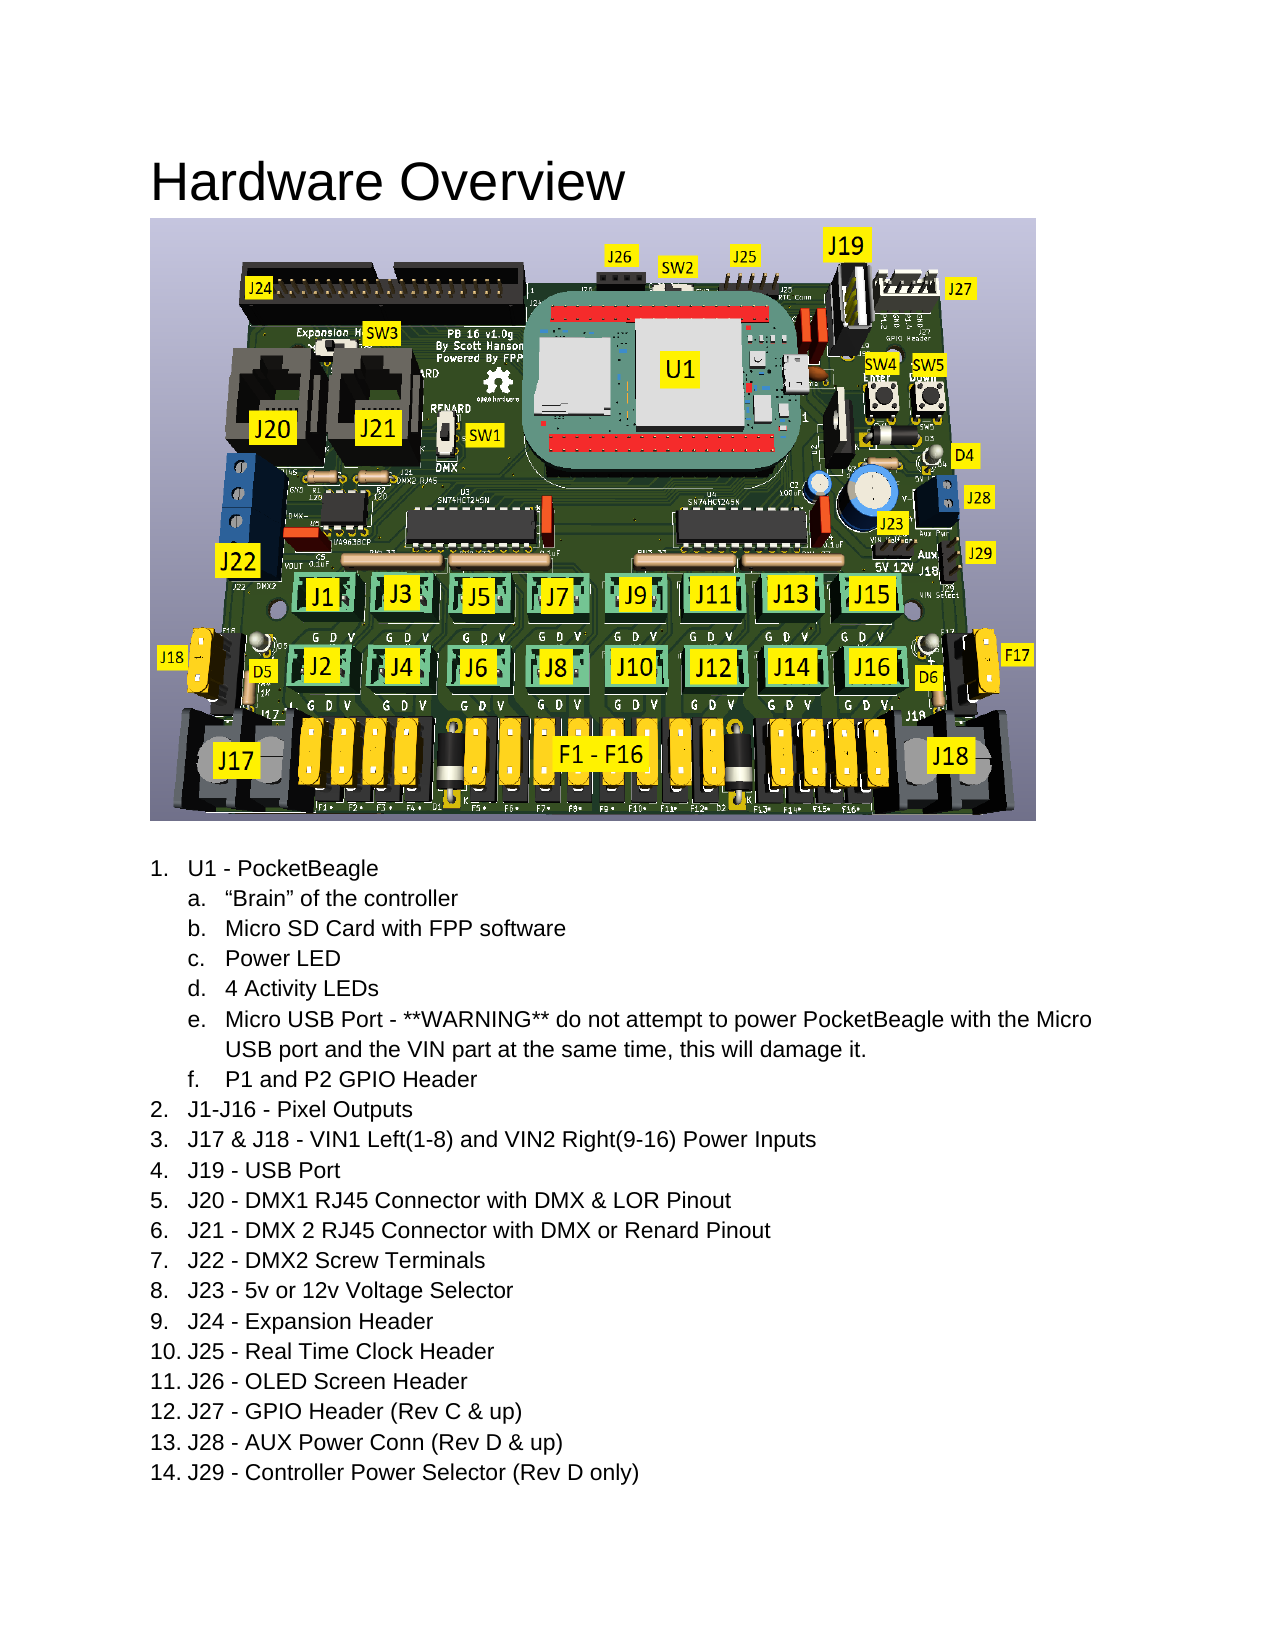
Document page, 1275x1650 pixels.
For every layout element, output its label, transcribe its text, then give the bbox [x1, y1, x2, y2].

list U1 - PocketBeagle [150, 854, 1125, 881]
list J21 - DMX 2 RJ45 Connector with DMX or Renard Pinout [150, 1217, 1125, 1243]
list J1-J16 - Pixel Outputs [150, 1096, 1125, 1123]
list Micro SD Card with FPP software [187, 915, 1125, 941]
list 4 Activity LEDs [187, 975, 1125, 1002]
list J26 - OLED Screen Header [150, 1368, 1125, 1394]
list J25 - Real Time Clock Header [150, 1338, 1125, 1364]
list J29 - Controller Power Selector (Rev D only) [150, 1459, 1125, 1485]
list J17 & J18 - VIN1 Left(1-8) and VIN2 Right(9-16) Power Inputs [150, 1126, 1125, 1153]
list J24 - Expansion Header [150, 1308, 1125, 1334]
list J23 - 5v or 12v Voltage Selector [150, 1277, 1125, 1304]
list J19 - USB Port [150, 1157, 1125, 1183]
title Hardware Overview [150, 150, 1125, 212]
list J22 - DMX2 Screw Terminals [150, 1247, 1125, 1274]
list J27 - GPIO Header (Rev C & up) [150, 1398, 1125, 1425]
list J28 - AUX Power Conn (Rev D & up) [150, 1428, 1125, 1455]
list Micro USB Port - **WARNING** do not attempt to power PocketBeagle with the Micro USB port and the VIN part at the same time, this will damage it. [187, 1006, 1125, 1062]
list Power LED [187, 945, 1125, 972]
list J20 - DMX1 RJ45 Connector with DMX & LOR Pinout [150, 1187, 1125, 1213]
list P1 and P2 GPIO Header [187, 1066, 1125, 1092]
list “Brain” of the controller [187, 885, 1125, 911]
